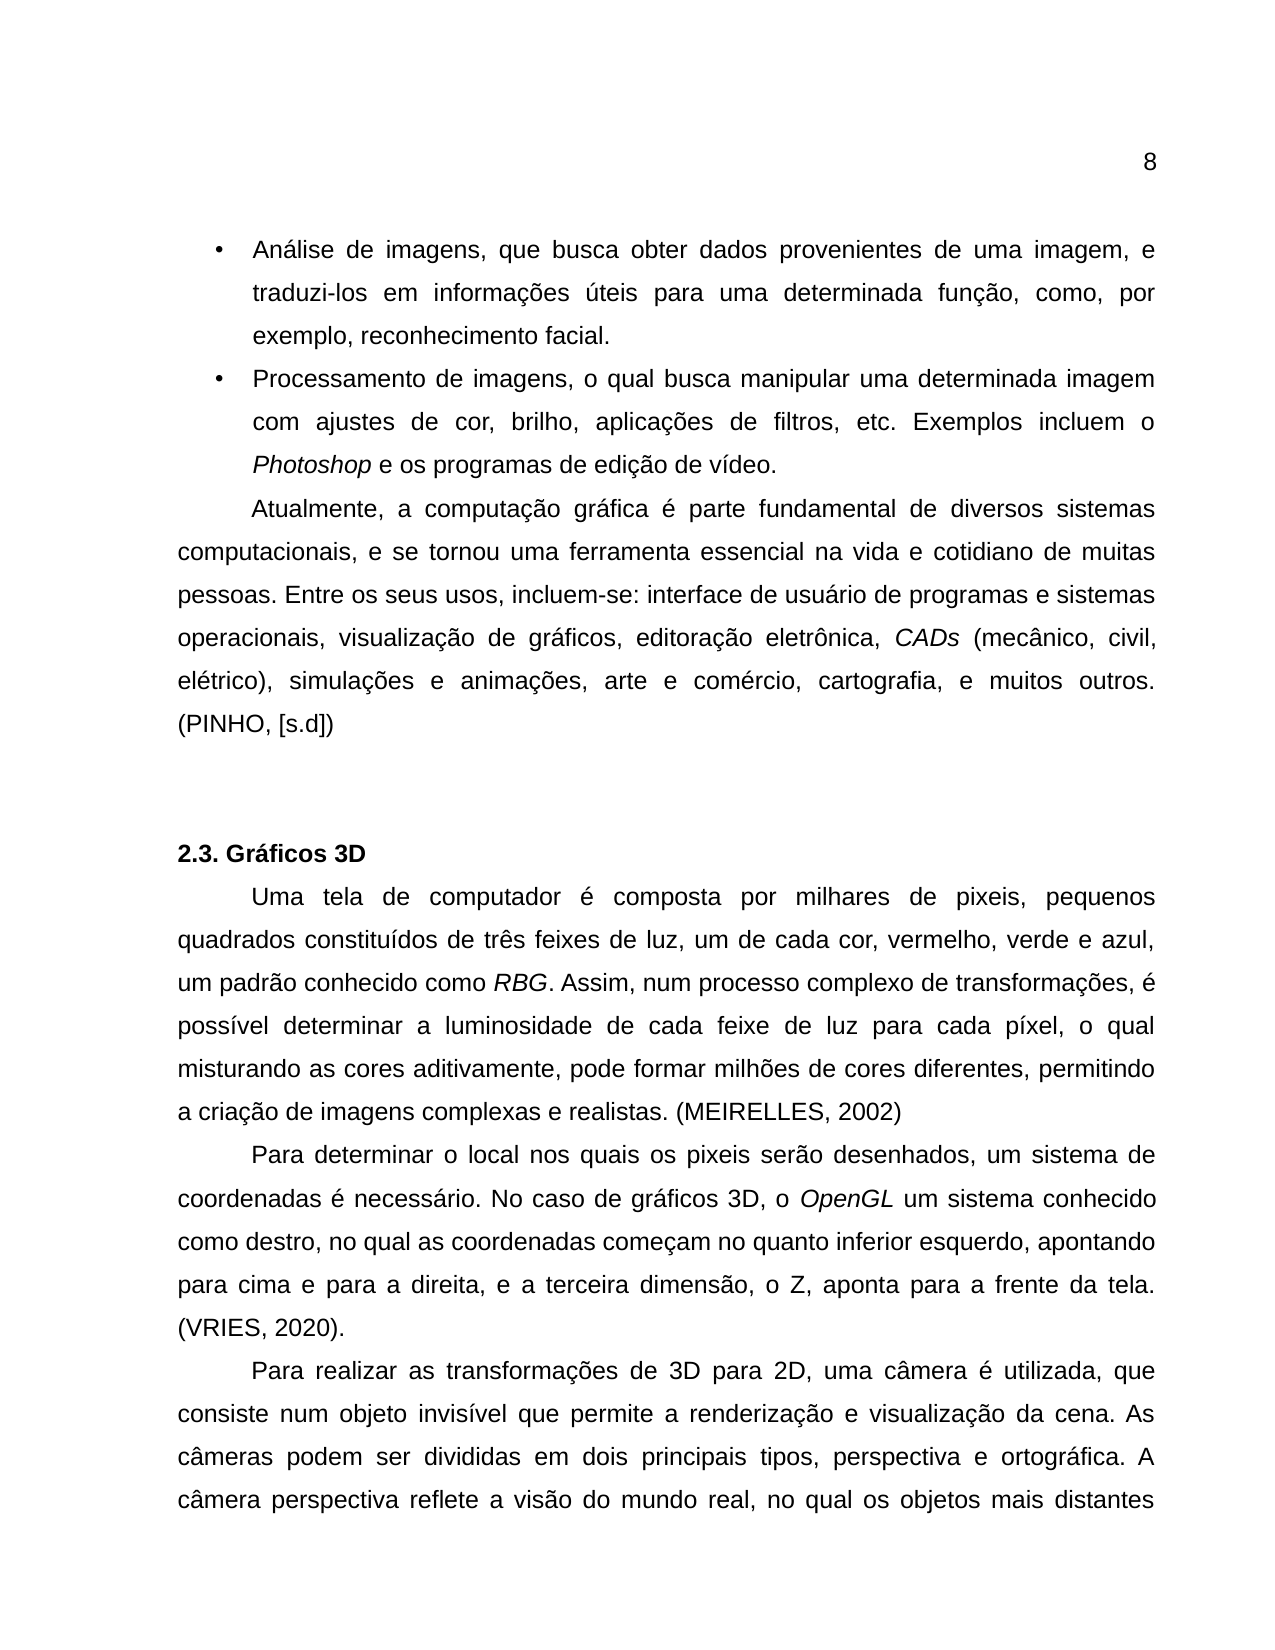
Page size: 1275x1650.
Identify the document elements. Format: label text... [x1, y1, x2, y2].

text Para realizar as transformações de 3D para 2D, uma câmera é utilizada, que consiste num objeto invisível que permite a renderização e visualização da cena. As câmeras podem ser divididas em dois principais tipos, perspectiva e ortográfica. A câmera perspectiva reflete a visão do mundo real, no qual os objetos mais distantes [177, 1356, 1157, 1514]
text Atualmente, a computação gráfica é parte fundamental de diversos sistemas computacionais, e se tornou uma ferramenta essencial na vida e cotidiano de muitas pessoas. Entre os seus usos, incluem-se: interface de usuário de programas e sistemas operacionais, visualização de gráficos, editoração eletrônica, CADs (mecânico, civil, elétrico), simulações e animações, arte e comércio, cartografia, e muitos outros. (PINHO, [s.d]) [177, 494, 1157, 738]
text Para determinar o local nos quais os pixeis serão desenhados, um sistema de coordenadas é necessário. No caso de gráficos 3D, o OpenGL um sistema conhecido como destro, no qual as coordenadas começam no quanto inferior esquerdo, apontando para cima e para a direita, e a terceira dimensão, o Z, aponta para a frente da tela. (VRIES, 2020). [177, 1141, 1157, 1342]
list Análise de imagens, que busca obter dados provenientes de uma imagem, e traduzi-los em informações úteis para uma determinada função, como, por exemplo, reconhecimento facial. [215, 235, 1157, 350]
list Processamento de imagens, o qual busca manipular uma determinada imagem com ajustes de cor, brilho, aplicações de filtros, etc. Exemplos incluem o Photoshop e os programas de edição de vídeo. [215, 364, 1157, 479]
subtitle 2.3. Gráficos 3D [177, 839, 1157, 867]
text Uma tela de computador é composta por milhares de pixeis, pequenos quadrados constituídos de três feixes de luz, um de cada cor, vermelho, verde e azul, um padrão conhecido como RBG. Assim, num processo complexo de transformações, é possível determinar a luminosidade de cada feixe de luz para cada píxel, o qual misturando as cores aditivamente, pode formar milhões de cores diferentes, permitindo a criação de imagens complexas e realistas. (MEIRELLES, 2002) [177, 882, 1157, 1126]
